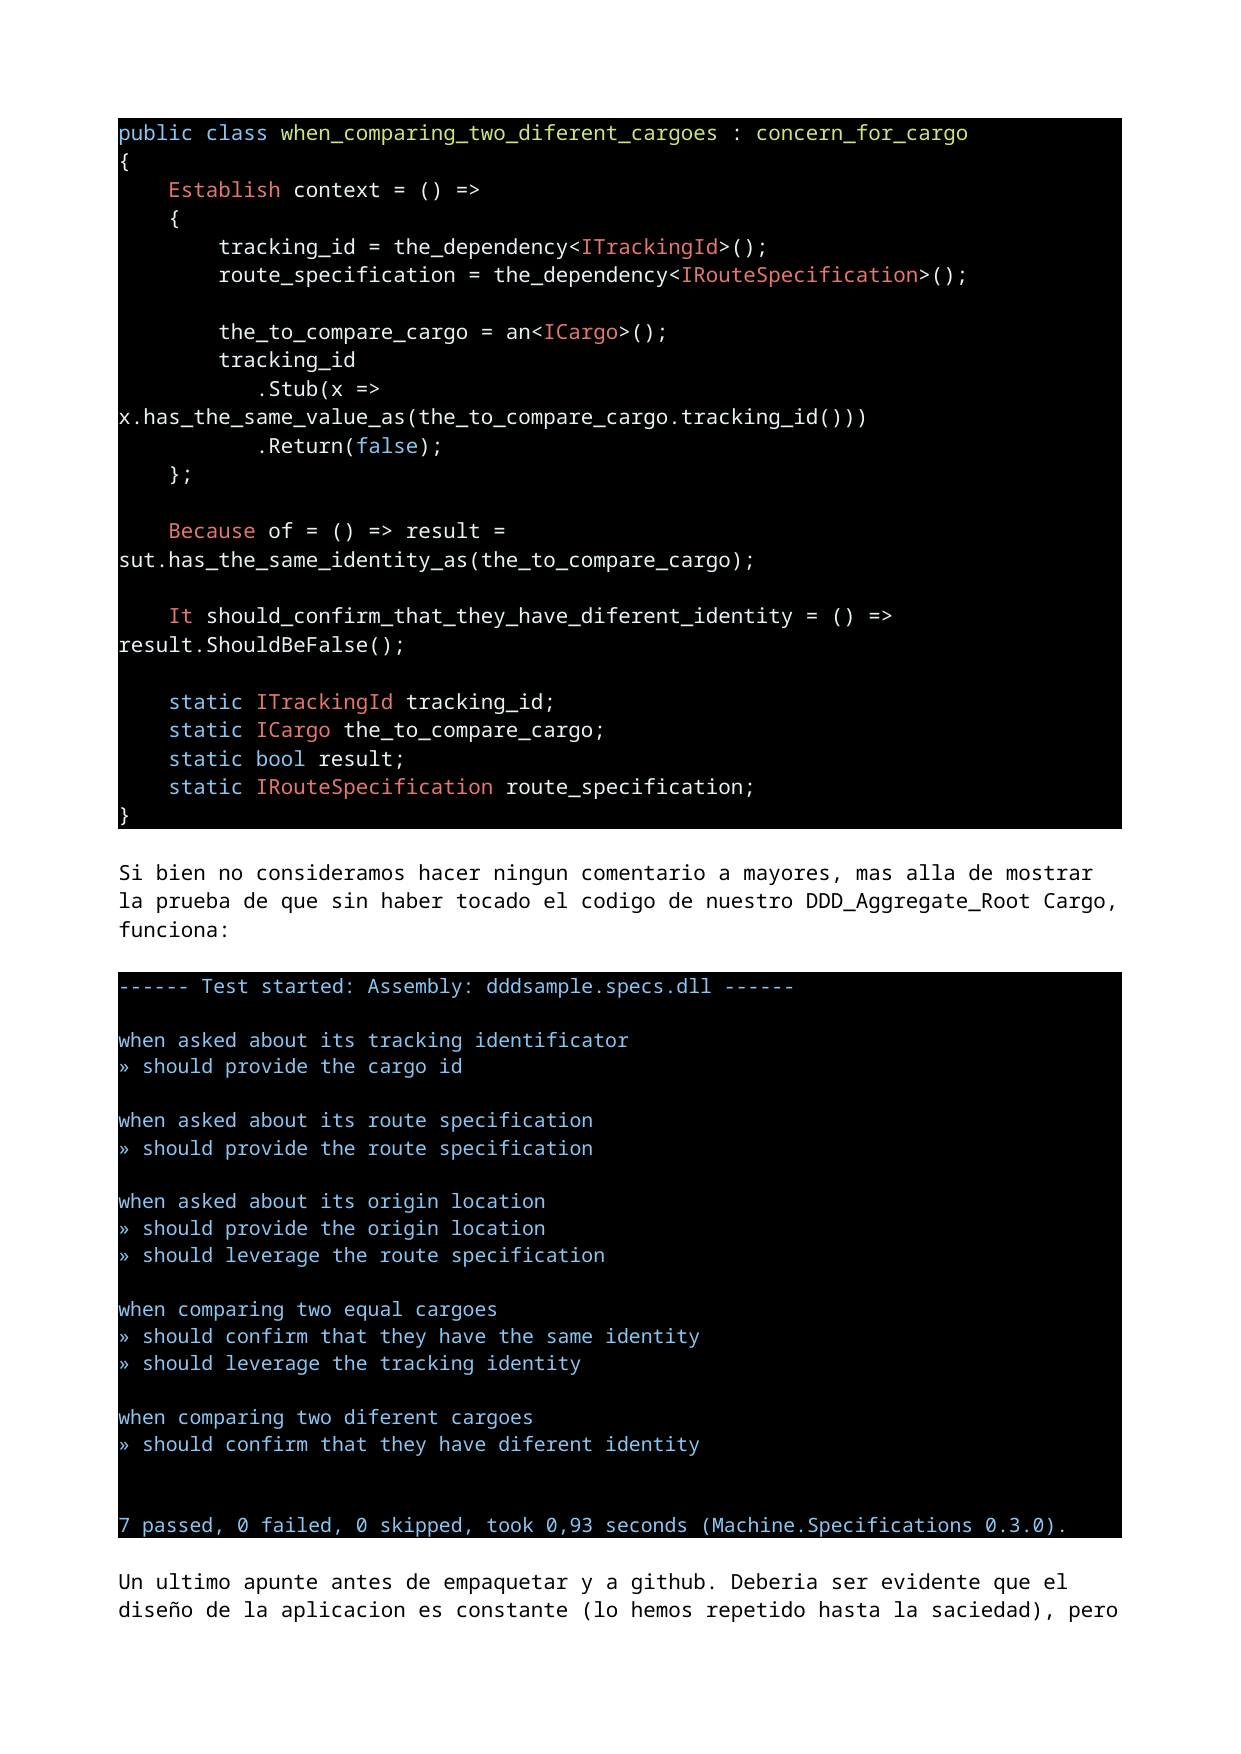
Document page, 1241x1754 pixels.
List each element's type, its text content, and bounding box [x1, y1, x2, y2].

text » should provide the cargo id [118, 1053, 1122, 1080]
text Establish context = () => [118, 175, 1122, 203]
text static ITrackingId tracking_id; [118, 687, 1122, 715]
text static IRouteSpecification route_specification; [118, 772, 1122, 801]
text { [118, 203, 1122, 232]
text tracking_id = the_dependency<ITrackingId>(); [118, 232, 1122, 260]
text when asked about its tracking identificator [118, 1026, 1122, 1053]
text Un ultimo apunte antes de empaquetar y a github. Deberia ser evidente que el diseño de la aplicacion es constante (lo hemos repetido hasta la saciedad), pero [118, 1567, 1122, 1624]
text 7 passed, 0 failed, 0 skipped, took 0,93 seconds (Machine.Specifications 0.3.0). [118, 1511, 1122, 1538]
text }; [118, 459, 1122, 488]
text » should leverage the tracking identity [118, 1349, 1122, 1377]
text Because of = () => result = sut.has_the_same_identity_as(the_to_compare_cargo); [118, 516, 1122, 573]
text tracking_id [118, 346, 1122, 374]
text when comparing two equal cargoes [118, 1296, 1122, 1323]
text } [118, 801, 1122, 829]
text when asked about its route specification [118, 1107, 1122, 1134]
text when asked about its origin location [118, 1188, 1122, 1215]
text » should confirm that they have diferent identity [118, 1431, 1122, 1457]
text » should leverage the route specification [118, 1242, 1122, 1269]
text public class when_comparing_two_diferent_cargoes : concern_for_cargo [118, 118, 1122, 147]
text .Return(false); [118, 431, 1122, 459]
text when comparing two diferent cargoes [118, 1403, 1122, 1431]
text static ICargo the_to_compare_cargo; [118, 715, 1122, 744]
text » should provide the origin location [118, 1215, 1122, 1242]
text .Stub(x => x.has_the_same_value_as(the_to_compare_cargo.tracking_id())) [118, 374, 1122, 431]
text { [118, 147, 1122, 175]
text » should provide the route specification [118, 1134, 1122, 1161]
text route_specification = the_dependency<IRouteSpecification>(); [118, 260, 1122, 289]
text It should_confirm_that_they_have_diferent_identity = () => result.ShouldBeFalse(); [118, 602, 1122, 658]
text ------ Test started: Assembly: dddsample.specs.dll ------ [118, 972, 1122, 999]
text the_to_compare_cargo = an<ICargo>(); [118, 317, 1122, 346]
text static bool result; [118, 744, 1122, 772]
text » should confirm that they have the same identity [118, 1323, 1122, 1349]
text Si bien no consideramos hacer ningun comentario a mayores, mas alla de mostrar la prueba de que sin haber tocado el codigo de nuestro DDD_Aggregate_Root Cargo, funciona: [118, 858, 1122, 943]
